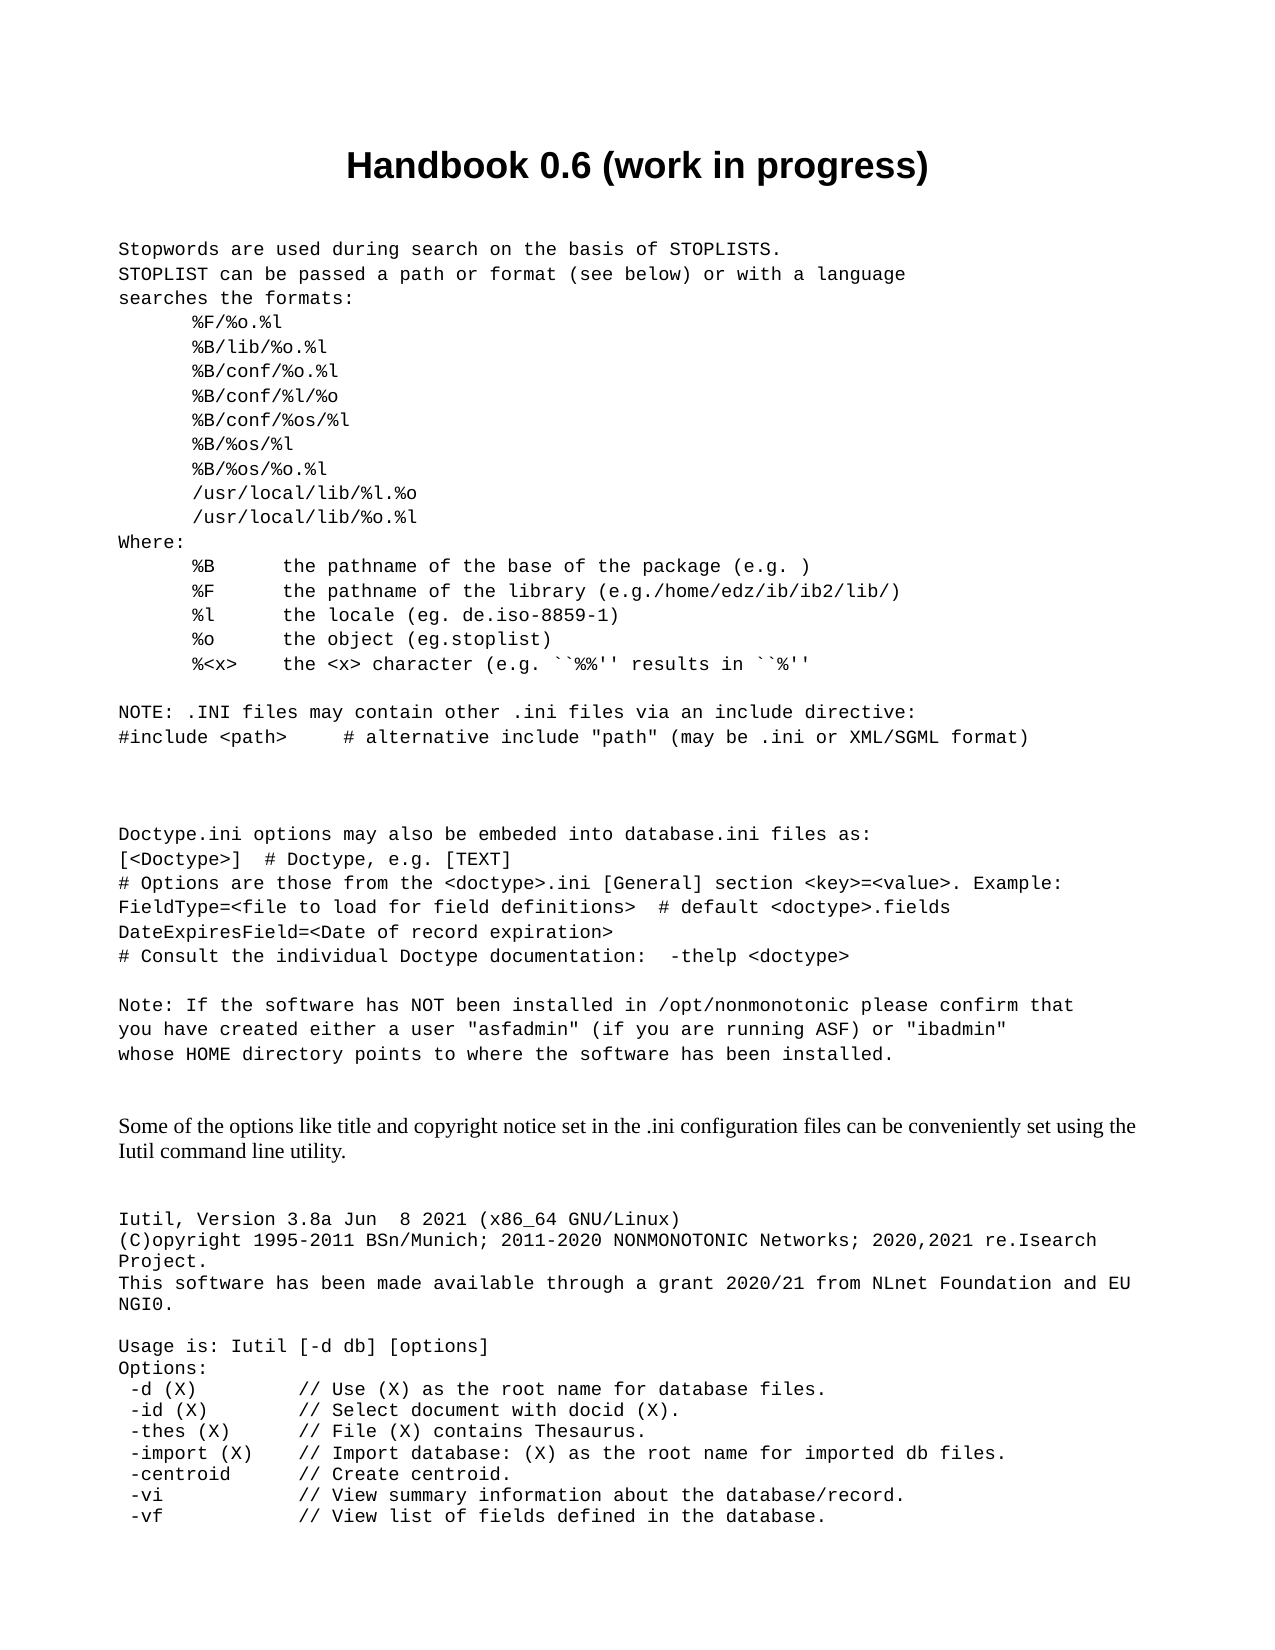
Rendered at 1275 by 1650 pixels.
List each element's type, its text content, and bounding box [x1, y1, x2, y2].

text -centroid // Create centroid. [118, 1465, 1157, 1486]
text /usr/local/lib/%l.%o [118, 484, 1157, 505]
text # Consult the individual Doctype documentation: -thelp <doctype> [118, 947, 1157, 968]
text %<x> the <x> character (e.g. ``%%'' results in ``%'' [118, 654, 1157, 676]
text Iutil, Version 3.8a Jun 8 2021 (x86_64 GNU/Linux) [118, 1210, 1157, 1231]
text [<Doctype>] # Doctype, e.g. [TEXT] [118, 849, 1157, 871]
text %B the pathname of the base of the package (e.g. ) [118, 557, 1157, 578]
text Options: [118, 1358, 1157, 1380]
text %l the locale (eg. de.iso-8859-1) [118, 606, 1157, 627]
text %B/conf/%l/%o [118, 386, 1157, 408]
text Doctype.ini options may also be embeded into database.ini files as: [118, 825, 1157, 846]
text %B/%os/%o.%l [118, 459, 1157, 481]
text Where: [118, 533, 1157, 554]
text #include <path> # alternative include "path" (may be .ini or XML/SGML format) [118, 728, 1157, 749]
text whose HOME directory points to where the software has been installed. [118, 1044, 1157, 1066]
text -d (X) // Use (X) as the root name for database files. [118, 1380, 1157, 1401]
text Stopwords are used during search on the basis of STOPLISTS. [118, 240, 1157, 261]
text NOTE: .INI files may contain other .ini files via an include directive: [118, 703, 1157, 724]
text DateExpiresField=<Date of record expiration> [118, 923, 1157, 944]
text you have created either a user "asfadmin" (if you are running ASF) or "ibadmin" [118, 1020, 1157, 1041]
text -import (X) // Import database: (X) as the root name for imported db files. [118, 1443, 1157, 1465]
text This software has been made available through a grant 2020/21 from NLnet Foundation and EU NGI0. [118, 1273, 1157, 1316]
text /usr/local/lib/%o.%l [118, 508, 1157, 529]
text %B/conf/%os/%l [118, 411, 1157, 432]
text FieldType=<file to load for field definitions> # default <doctype>.fields [118, 898, 1157, 919]
text %F/%o.%l [118, 313, 1157, 334]
text Note: If the software has NOT been installed in /opt/nonmonotonic please confirm that [118, 996, 1157, 1017]
text Some of the options like title and copyright notice set in the .ini configuration files can be conveniently set using the Iutil command line utility. [118, 1113, 1157, 1163]
text Usage is: Iutil [-d db] [options] [118, 1337, 1157, 1358]
text (C)opyright 1995-2011 BSn/Munich; 2011-2020 NONMONOTONIC Networks; 2020,2021 re.Isearch Project. [118, 1231, 1157, 1273]
text -vi // View summary information about the database/record. [118, 1486, 1157, 1507]
text STOPLIST can be passed a path or format (see below) or with a language [118, 264, 1157, 286]
text -vf // View list of fields defined in the database. [118, 1507, 1157, 1528]
text %F the pathname of the library (e.g./home/edz/ib/ib2/lib/) [118, 581, 1157, 603]
text %o the object (eg.stoplist) [118, 630, 1157, 651]
text # Options are those from the <doctype>.ini [General] section <key>=<value>. Example: [118, 874, 1157, 895]
text -id (X) // Select document with docid (X). [118, 1401, 1157, 1422]
text -thes (X) // File (X) contains Thesaurus. [118, 1422, 1157, 1443]
text %B/%os/%l [118, 435, 1157, 456]
text %B/lib/%o.%l [118, 338, 1157, 359]
text %B/conf/%o.%l [118, 362, 1157, 383]
text searches the formats: [118, 289, 1157, 310]
